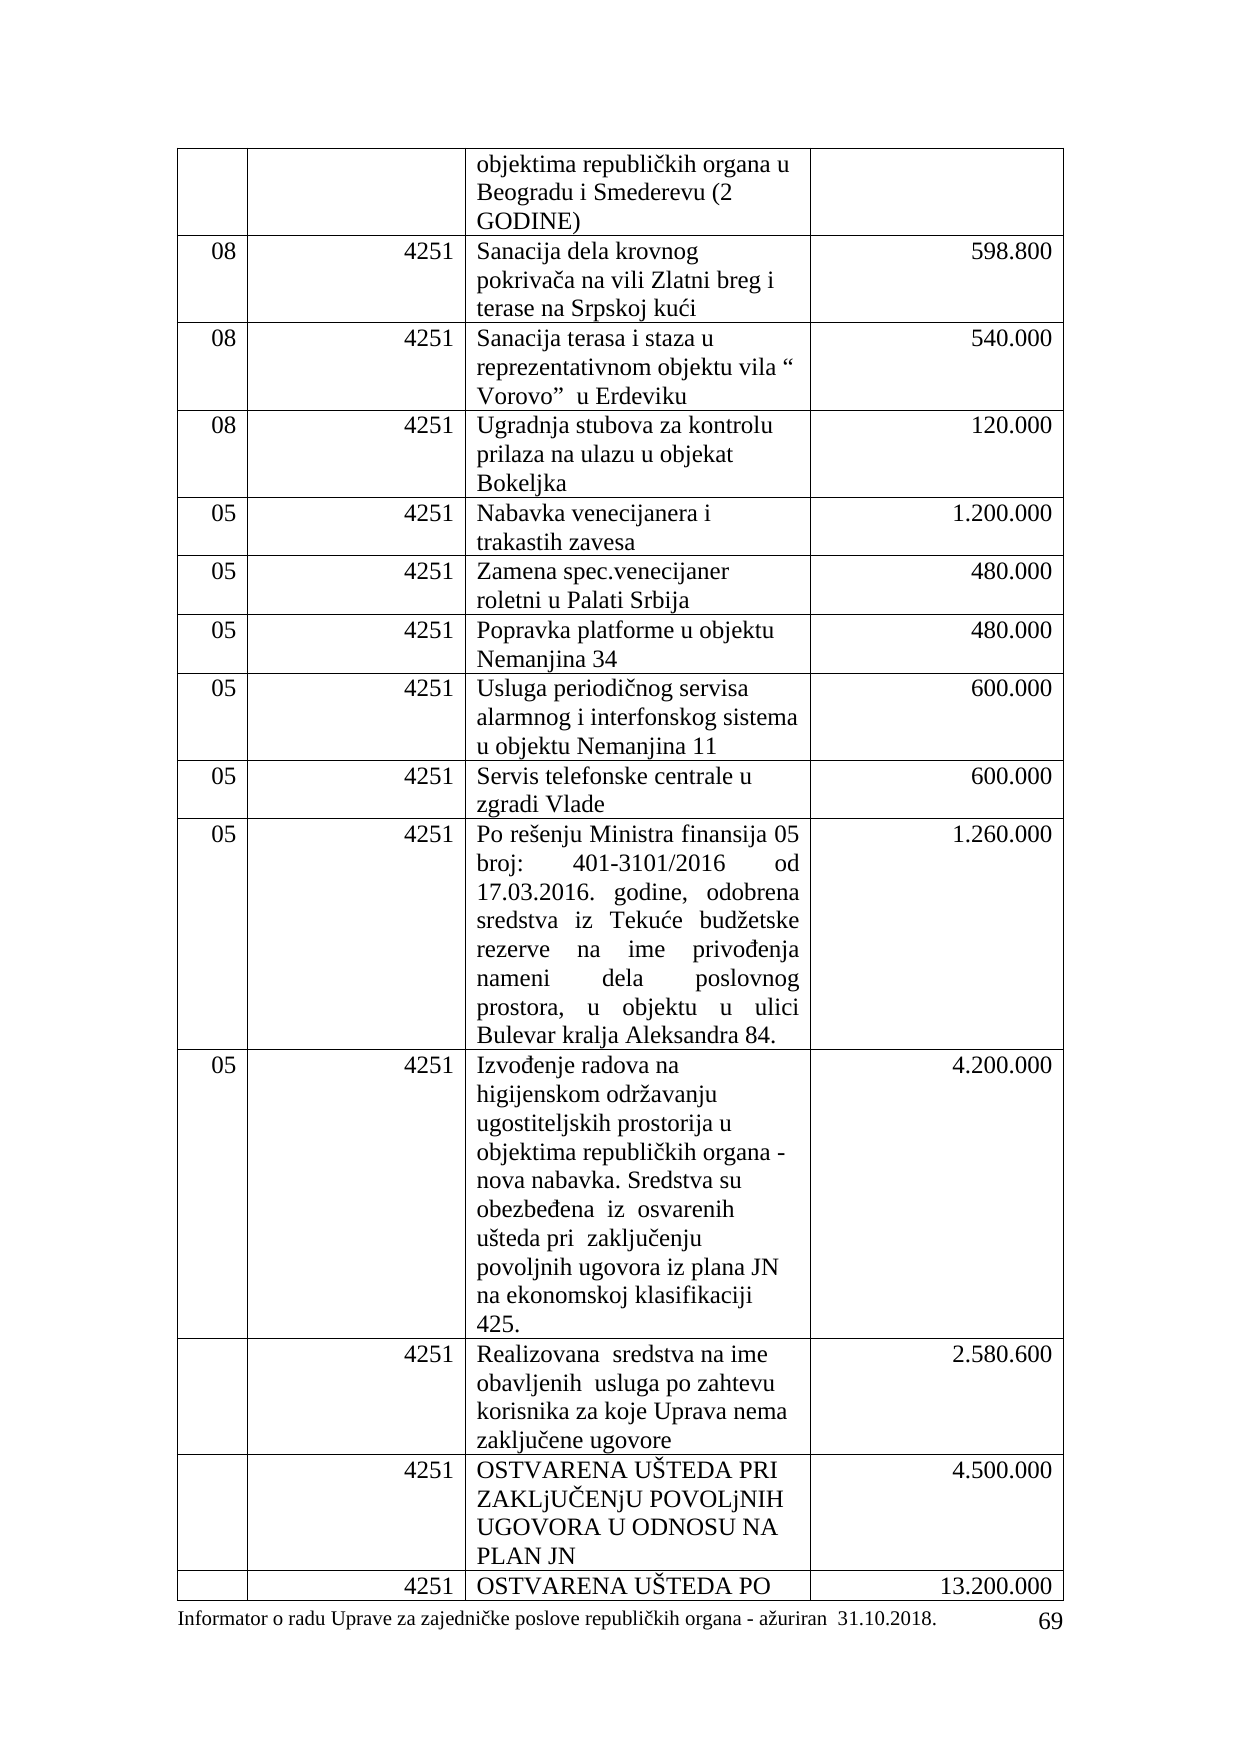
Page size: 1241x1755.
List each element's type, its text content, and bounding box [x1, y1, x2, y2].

table_cell Usluga periodičnog servisa alarmnog i interfonskog sistema u objektu Nemanjina 11 [466, 674, 810, 760]
table_cell OSTVARENA UŠTEDA PRI ZAKLjUČENјU POVOLjNIH UGOVORA U ODNOSU NA PLAN JN [466, 1455, 810, 1570]
table_cell 08 [178, 411, 247, 497]
table_cell 4251 [248, 1455, 465, 1570]
table_cell Ugradnja stubova za kontrolu prilaza na ulazu u objekat Bokelјka [466, 411, 810, 497]
table_cell 600.000 [811, 674, 1063, 760]
table_cell OSTVARENA UŠTEDA PO [466, 1571, 810, 1600]
table_cell [178, 149, 247, 235]
table_cell 4.500.000 [811, 1455, 1063, 1570]
table_cell 05 [178, 615, 247, 672]
table_cell [178, 1571, 247, 1600]
table_cell 13.200.000 [811, 1571, 1063, 1600]
table_cell 08 [178, 323, 247, 409]
table_cell Sanacija dela krovnog pokrivača na vili Zlatni breg i terase na Srpskoj kući [466, 236, 810, 322]
table_cell 1.260.000 [811, 819, 1063, 1049]
table_cell 480.000 [811, 556, 1063, 614]
table_cell 4.200.000 [811, 1050, 1063, 1338]
table_cell 05 [178, 1050, 247, 1338]
table_cell 4251 [248, 556, 465, 614]
table_cell [178, 1339, 247, 1454]
table_cell 4251 [248, 761, 465, 818]
table_cell 480.000 [811, 615, 1063, 672]
table_cell Zamena spec.venecijaner roletni u Palati Srbija [466, 556, 810, 614]
table_cell 05 [178, 761, 247, 818]
table_cell 1.200.000 [811, 498, 1063, 555]
table_cell 600.000 [811, 761, 1063, 818]
table_cell 4251 [248, 1571, 465, 1600]
table_cell Nabavka venecijanera i trakastih zavesa [466, 498, 810, 555]
table_cell 4251 [248, 323, 465, 409]
table_cell [178, 1455, 247, 1570]
table_cell Izvođenje radova na higijenskom održavanju ugostitelјskih prostorija u objektima republičkih organa - nova nabavka. Sredstva su obezbeđena iz osvarenih ušteda pri zaklјučenju povolјnih ugovora iz plana JN na ekonomskoj klasifikaciji 425. [466, 1050, 810, 1338]
table_cell Sanacija terasa i staza u reprezentativnom objektu vila “ Vorovo” u Erdeviku [466, 323, 810, 409]
table_cell 05 [178, 819, 247, 1049]
table_cell Servis telefonske centrale u zgradi Vlade [466, 761, 810, 818]
table_cell 4251 [248, 674, 465, 760]
table_cell 4251 [248, 819, 465, 1049]
table_cell 540.000 [811, 323, 1063, 409]
table_cell 08 [178, 236, 247, 322]
table_cell 598.800 [811, 236, 1063, 322]
table_cell 4251 [248, 615, 465, 672]
table_cell 05 [178, 674, 247, 760]
table_cell objektima republičkih organa u Beogradu i Smederevu (2 GODINE) [466, 149, 810, 235]
table_cell 05 [178, 498, 247, 555]
table_cell 120.000 [811, 411, 1063, 497]
table_cell 4251 [248, 1050, 465, 1338]
table_cell Po rešenju Ministra finansija 05 broj: 401-3101/2016 od 17.03.2016. godine, odobrena sredstva iz Tekuće budžetske rezerve na ime privođenja nameni dela poslovnog prostora, u objektu u ulici Bulevar kralјa Aleksandra 84. [466, 819, 810, 1049]
table_cell 4251 [248, 1339, 465, 1454]
table_cell Realizovana sredstva na ime obavlјenih usluga po zahtevu korisnika za koje Uprava nema zaklјučene ugovore [466, 1339, 810, 1454]
table_cell 4251 [248, 236, 465, 322]
table_cell 05 [178, 556, 247, 614]
table_cell 2.580.600 [811, 1339, 1063, 1454]
table_cell 4251 [248, 411, 465, 497]
table_cell Popravka platforme u objektu Nemanjina 34 [466, 615, 810, 672]
table_cell 4251 [248, 498, 465, 555]
table_cell [811, 149, 1063, 235]
table_cell [248, 149, 465, 235]
